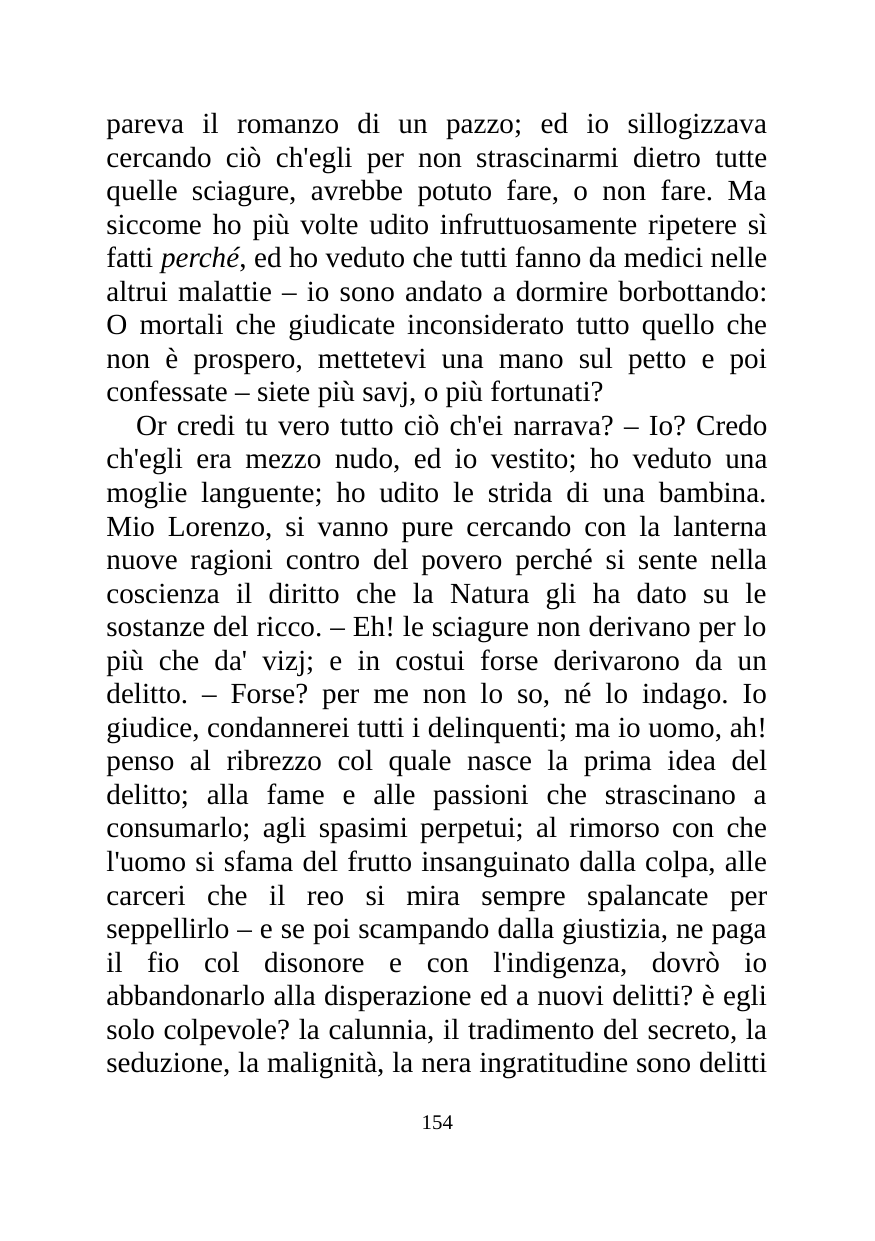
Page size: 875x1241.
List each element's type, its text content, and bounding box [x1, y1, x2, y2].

text pareva il romanzo di un pazzo; ed io sillogizzava cercando ciò ch'egli per non strascinarmi dietro tutte quelle sciagure, avrebbe potuto fare, o non fare. Ma siccome ho più volte udito infruttuosamente ripetere sì fatti perché, ed ho veduto che tutti fanno da medici nelle altrui malattie – io sono andato a dormire borbottando: O mortali che giudicate inconsiderato tutto quello che non è prospero, mettetevi una mano sul petto e poi confessate – siete più savj, o più fortunati? [106, 106, 768, 408]
text Or credi tu vero tutto ciò ch'ei narrava? – Io? Credo ch'egli era mezzo nudo, ed io vestito; ho veduto una moglie languente; ho udito le strida di una bambina. Mio Lorenzo, si vanno pure cercando con la lanterna nuove ragioni contro del povero perché si sente nella coscienza il diritto che la Natura gli ha dato su le sostanze del ricco. – Eh! le sciagure non derivano per lo più che da' vizj; e in costui forse derivarono da un delitto. – Forse? per me non lo so, né lo indago. Io giudice, condannerei tutti i delinquenti; ma io uomo, ah! penso al ribrezzo col quale nasce la prima idea del delitto; alla fame e alle passioni che strascinano a consumarlo; agli spasimi perpetui; al rimorso con che l'uomo si sfama del frutto insanguinato dalla colpa, alle carceri che il reo si mira sempre spalancate per seppellirlo – e se poi scampando dalla giustizia, ne paga il fio col disonore e con l'indigenza, dovrò io abbandonarlo alla disperazione ed a nuovi delitti? è egli solo colpevole? la calunnia, il tradimento del secreto, la seduzione, la malignità, la nera ingratitudine sono delitti [106, 408, 768, 1079]
